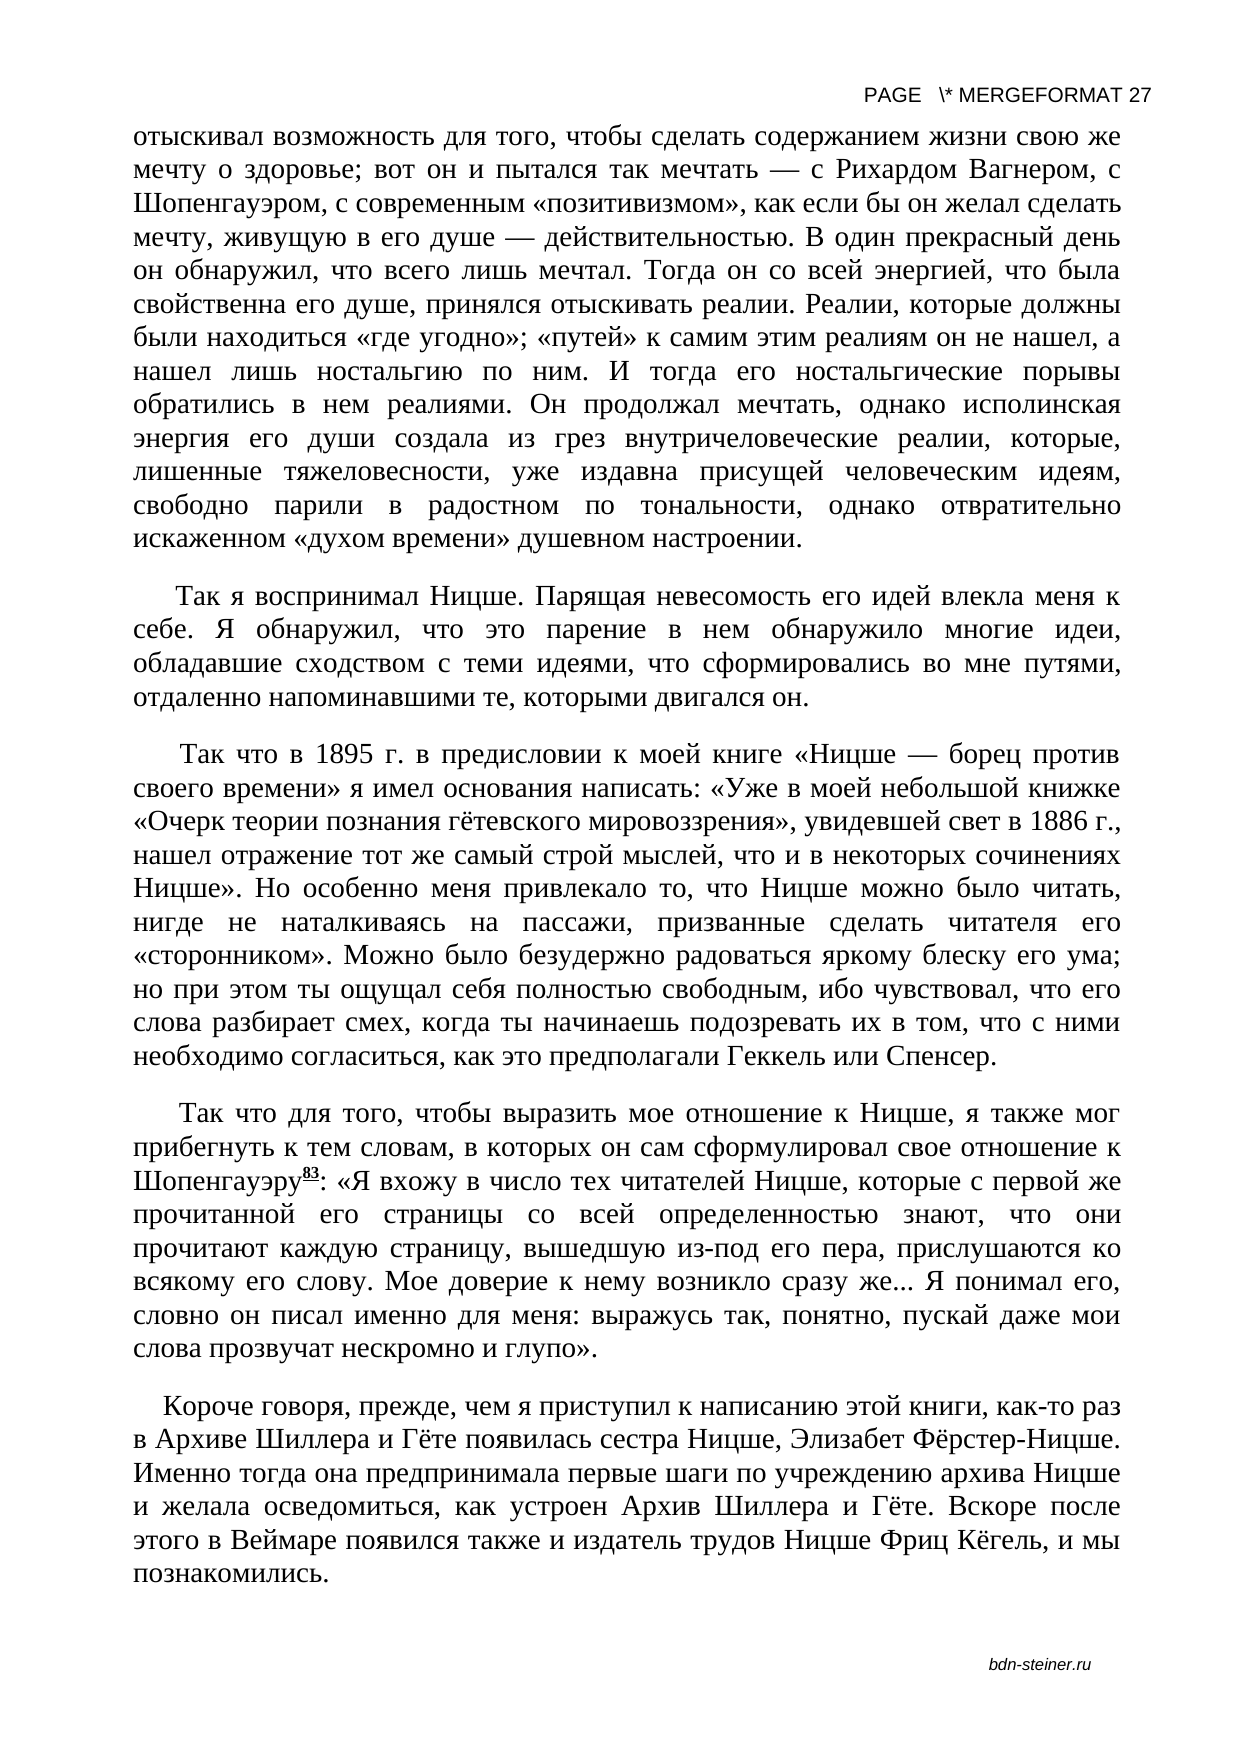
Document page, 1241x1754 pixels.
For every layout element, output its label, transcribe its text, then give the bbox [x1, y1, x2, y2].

text Так что для того, чтобы выразить мое отношение к Ницше, я также мог прибегнуть к тем словам, в которых он сам сформулировал свое отношение к Шопенгауэру83: «Я вхожу в число тех читателей Ницше, которые с первой же прочитанной его страницы со всей определенностью знают, что они прочитают каждую страницу, вышедшую из-под его пера, прислушаются ко всякому его слову. Мое доверие к нему возникло сразу же... Я понимал его, словно он писал именно для меня: выражусь так, понятно, пускай даже мои слова прозвучат нескромно и глупо». [133, 1096, 1122, 1364]
text Так я воспринимал Ницше. Парящая невесомость его идей влекла меня к себе. Я обнаружил, что это парение в нем обнаружило многие идеи, обладавшие сходством с теми идеями, что сформировались во мне путями, отдаленно напоминавшими те, которыми двигался он. [133, 578, 1122, 712]
text Короче говоря, прежде, чем я приступил к написанию этой книги, как-то раз в Архиве Шиллера и Гёте появилась сестра Ницше, Элизабет Фёрстер-Ницше. Именно тогда она предпринимала первые шаги по учреждению архива Ницше и желала осведомиться, как устроен Архив Шиллера и Гёте. Вскоре после этого в Веймаре появился также и издатель трудов Ницше Фриц Кёгель, и мы познакомились. [133, 1388, 1122, 1589]
text Так что в 1895 г. в предисловии к моей книге «Ницше — борец против своего времени» я имел основания написать: «Уже в моей небольшой книжке «Очерк теории познания гётевского мировоззрения», увидевшей свет в 1886 г., нашел отражение тот же самый строй мыслей, что и в некоторых сочинениях Ницше». Но особенно меня привлекало то, что Ницше можно было читать, нигде не наталкиваясь на пассажи, призванные сделать читателя его «сторонником». Можно было безудержно радоваться яркому блеску его ума; но при этом ты ощущал себя полностью свободным, ибо чувствовал, что его слова разбирает смех, когда ты начинаешь подозревать их в том, что с ними необходимо согласиться, как это предполагали Геккель или Спенсер. [133, 736, 1122, 1072]
text отыскивал возможность для того, чтобы сделать содержанием жизни свою же мечту о здоровье; вот он и пытался так мечтать — с Рихардом Вагнером, с Шопенгауэром, с современным «позитивизмом», как если бы он желал сделать мечту, живущую в его душе — действительностью. В один прекрасный день он обнаружил, что всего лишь мечтал. Тогда он со всей энергией, что была свойственна его душе, принялся отыскивать реалии. Реалии, которые должны были находиться «где угодно»; «путей» к самим этим реалиям он не нашел, а нашел лишь ностальгию по ним. И тогда его ностальгические порывы обратились в нем реалиями. Он продолжал мечтать, однако исполинская энергия его души создала из грез внутричеловеческие реалии, которые, лишенные тяжеловесности, уже издавна присущей человеческим идеям, свободно парили в радостном по тональности, однако отвратительно искаженном «духом времени» душевном настроении. [133, 118, 1122, 554]
